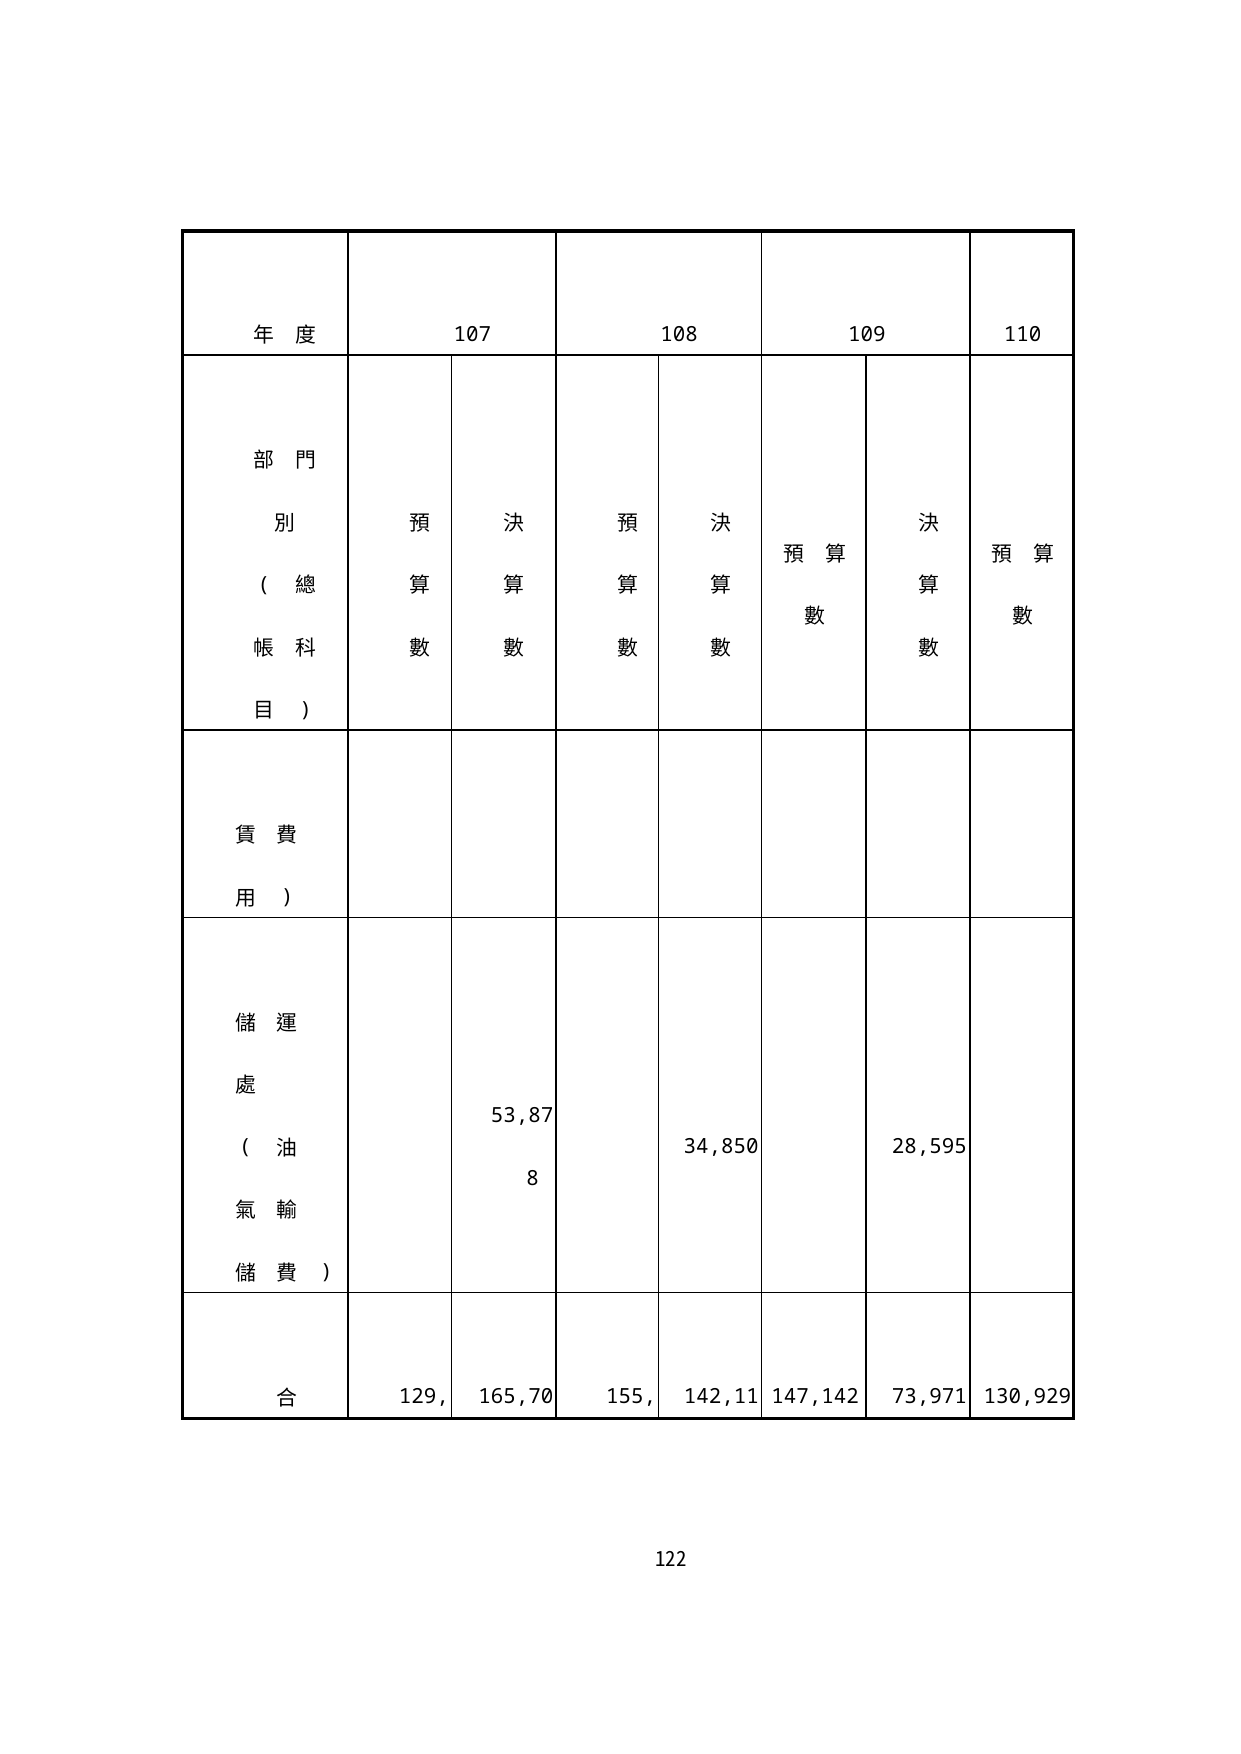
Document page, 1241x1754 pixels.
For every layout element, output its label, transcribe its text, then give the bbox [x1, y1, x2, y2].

table_cell 儲運處 (油氣輸儲費) [184, 918, 347, 1292]
table_cell [659, 731, 761, 917]
table_cell [349, 918, 451, 1292]
table_cell 決算數 [659, 356, 761, 729]
table_cell 預算數 [971, 356, 1072, 729]
table_cell [971, 731, 1072, 917]
table_header 108 [557, 233, 761, 354]
table_cell [762, 918, 865, 1292]
table_cell 部門別 (總帳科目) [184, 356, 347, 729]
table_cell 165,70 [452, 1293, 555, 1417]
table_cell 合 [184, 1293, 347, 1417]
table_cell 預算數 [557, 356, 658, 729]
table_cell 決算數 [867, 356, 969, 729]
table_cell 決算數 [452, 356, 555, 729]
table_cell [867, 731, 969, 917]
table_cell [557, 731, 658, 917]
table_cell 34,850 [659, 918, 761, 1292]
table_cell 129, [349, 1293, 451, 1417]
table_header 107 [349, 233, 555, 354]
table_cell 28,595 [867, 918, 969, 1292]
table_cell 142,11 [659, 1293, 761, 1417]
table_cell [557, 918, 658, 1292]
table_cell 預算數 [762, 356, 865, 729]
table_cell 73,971 [867, 1293, 969, 1417]
table_cell 53,878 [452, 918, 555, 1292]
table_cell 預算數 [349, 356, 451, 729]
table_cell 130,929 [971, 1293, 1072, 1417]
table_cell [762, 731, 865, 917]
table_header 109 [762, 233, 969, 354]
table_cell [452, 731, 555, 917]
table_header 110 [971, 233, 1072, 354]
table_cell 155, [557, 1293, 658, 1417]
table_cell [971, 918, 1072, 1292]
table_cell 賃費用) [184, 731, 347, 917]
table_cell [349, 731, 451, 917]
table_cell 147,142 [762, 1293, 865, 1417]
table_header 年度 [184, 233, 347, 354]
